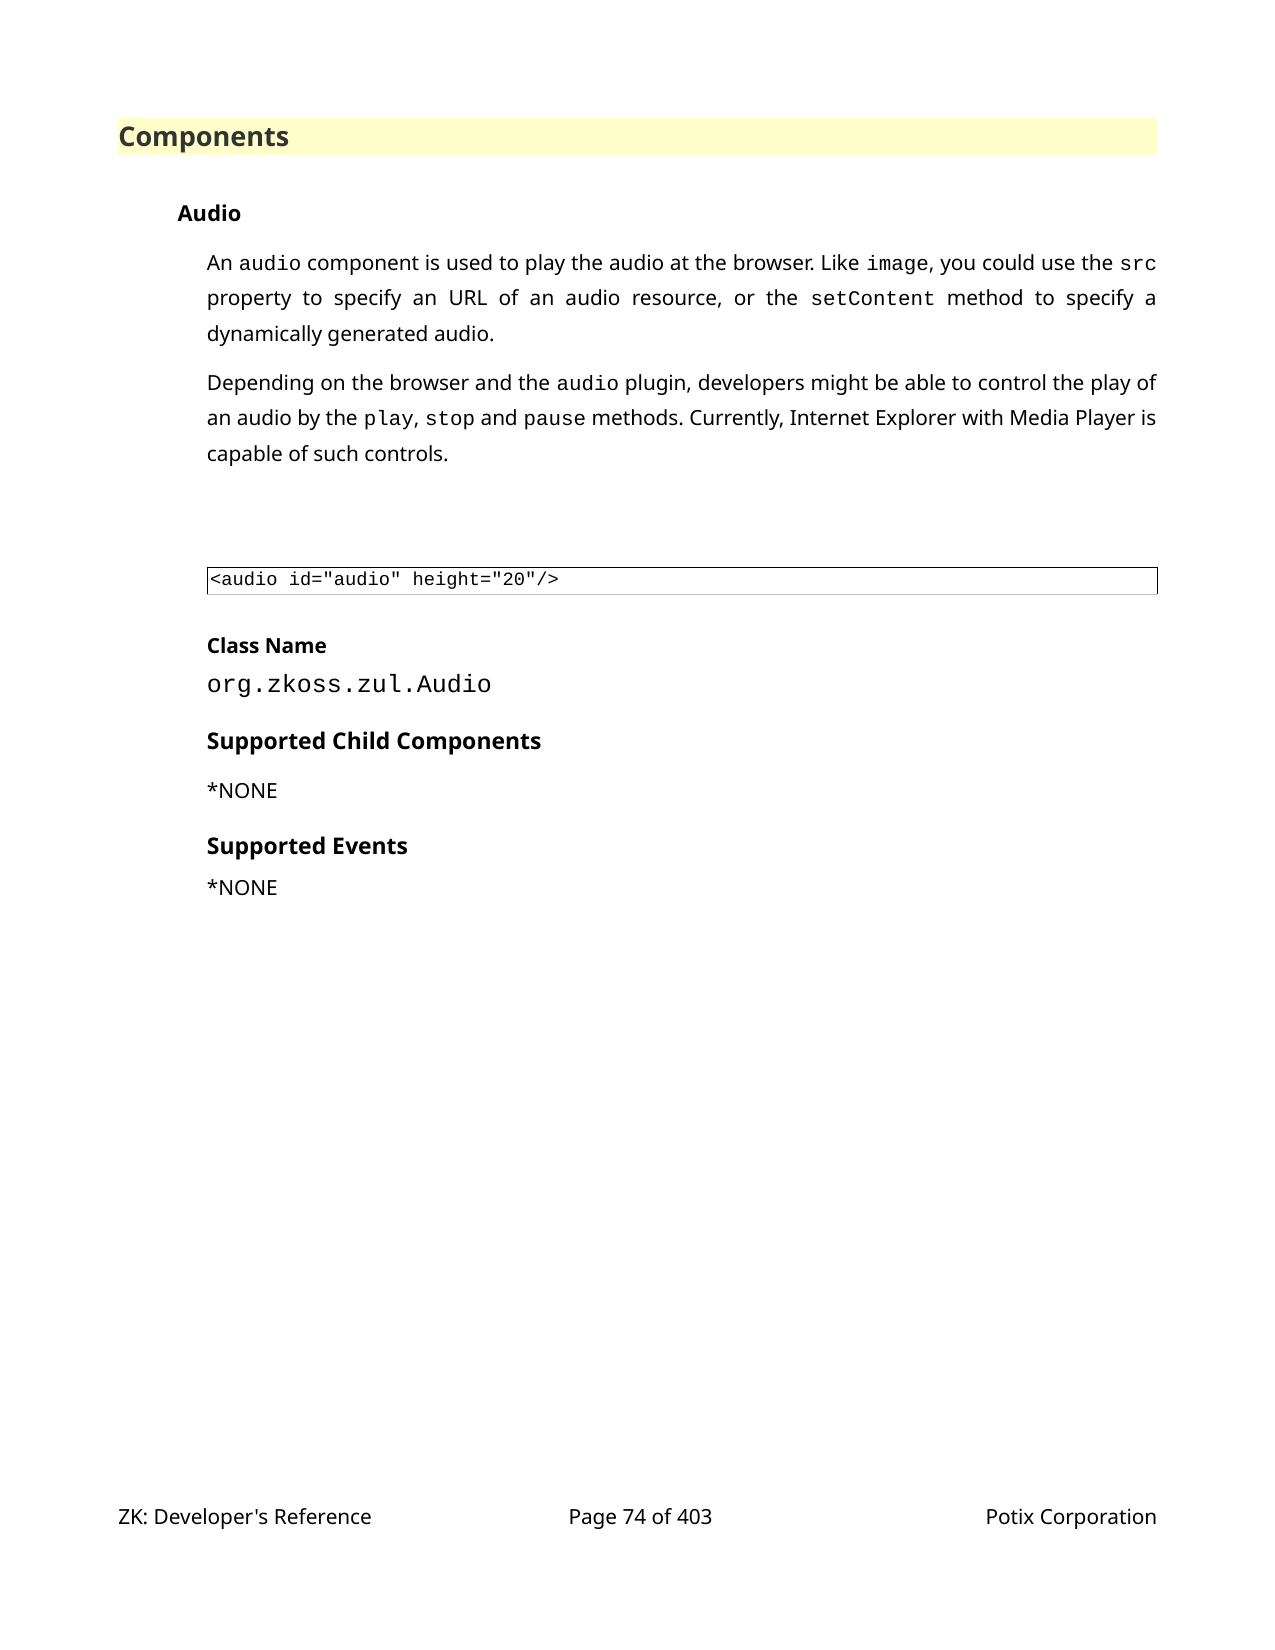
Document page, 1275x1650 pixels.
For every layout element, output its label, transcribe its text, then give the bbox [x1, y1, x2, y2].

text *NONE [207, 873, 1157, 902]
text <audio id="audio" height="20"/> [208, 568, 1157, 594]
subtitle Supported Child Components [207, 724, 1157, 756]
subtitle Components [118, 118, 1157, 155]
subtitle Supported Events [207, 830, 1157, 861]
text Depending on the browser and the audio plugin, developers might be able to control the play of an audio by the play, stop and pause methods. Currently, Internet Explorer with Media Player is capable of such controls. [207, 368, 1157, 467]
subtitle Audio [177, 197, 1157, 227]
text An audio component is used to play the audio at the browser. Like image, you could use the src property to specify an URL of an audio resource, or the setContent method to specify a dynamically generated audio. [207, 248, 1157, 347]
text org.zkoss.zul.Audio [207, 671, 1157, 699]
subtitle Class Name [207, 631, 1157, 659]
text *NONE [207, 776, 1157, 805]
